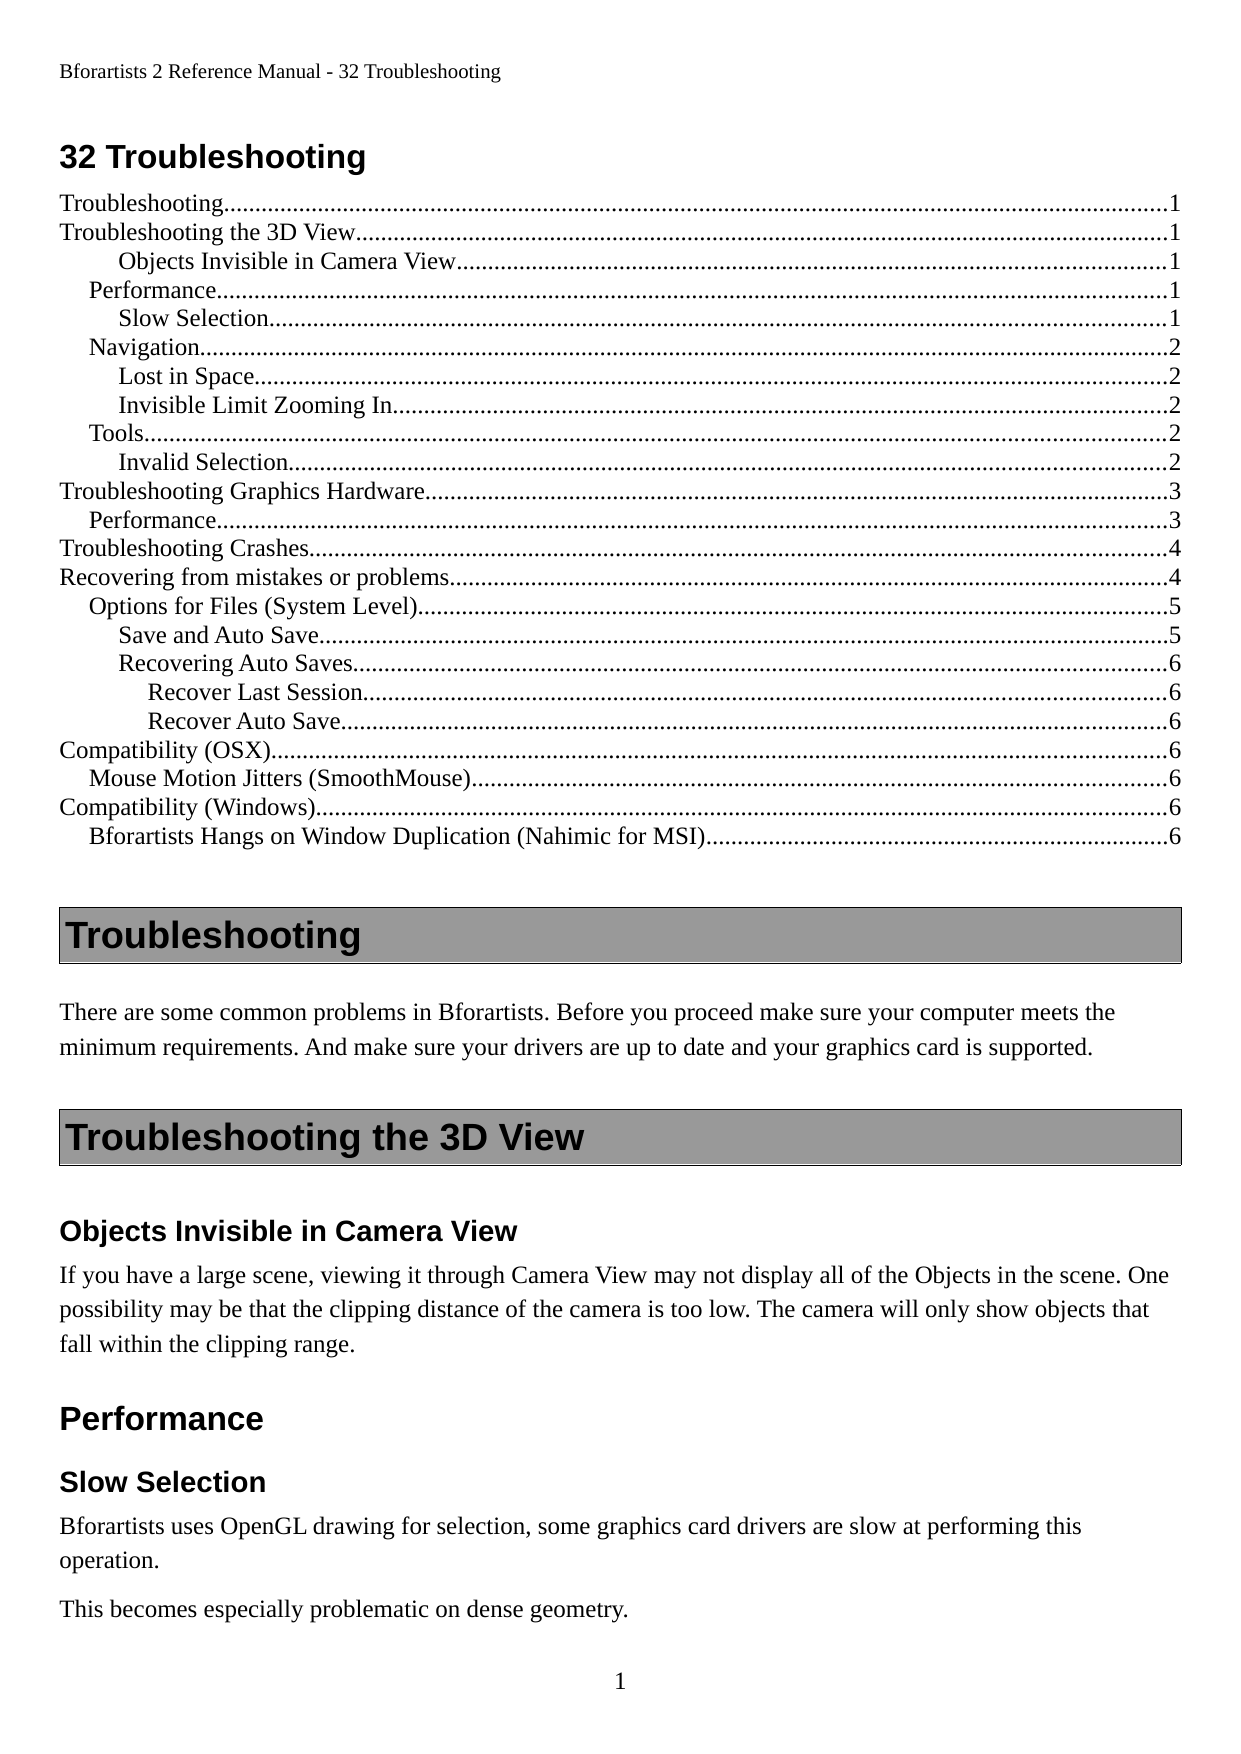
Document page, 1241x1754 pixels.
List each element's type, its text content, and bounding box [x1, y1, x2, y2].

text Tools 2 [88, 418, 1181, 447]
text Recovering from mistakes or problems 4 [59, 562, 1181, 591]
text Performance 1 [88, 275, 1181, 303]
text Invalid Selection 2 [118, 447, 1181, 476]
text Objects Invisible in Camera View 1 [118, 246, 1181, 275]
subtitle Objects Invisible in Camera View [59, 1214, 1181, 1247]
text Navigation 2 [88, 332, 1181, 361]
text Troubleshooting Graphics Hardware 3 [59, 476, 1181, 505]
text Troubleshooting the 3D View 1 [59, 217, 1181, 246]
text If you have a large scene, viewing it through Camera View may not display all of the Objects in the scene. One possibility may be that the clipping distance of the camera is too low. The camera will only show objects that fall within the clipping range. [59, 1260, 1181, 1358]
text Recovering Auto Saves 6 [118, 648, 1181, 677]
text Recover Auto Save 6 [147, 706, 1181, 735]
text Save and Auto Save 5 [118, 620, 1181, 648]
text Recover Last Session 6 [147, 677, 1181, 706]
text Troubleshooting 1 [59, 188, 1181, 217]
text Lost in Space 2 [118, 361, 1181, 390]
text Troubleshooting Crashes 4 [59, 533, 1181, 562]
text Compatibility (Windows) 6 [59, 792, 1181, 821]
text Bforartists Hangs on Window Duplication (Nahimic for MSI) 6 [88, 821, 1181, 850]
text Mouse Motion Jitters (SmoothMouse) 6 [88, 763, 1181, 792]
text There are some common problems in Bforartists. Before you proceed make sure your computer meets the minimum requirements. And make sure your drivers are up to date and your graphics card is supported. [59, 997, 1181, 1060]
text Invisible Limit Zooming In 2 [118, 390, 1181, 418]
subtitle Performance [59, 1399, 1181, 1437]
subtitle 32 Troubleshooting [59, 138, 1181, 176]
table_header Troubleshooting the 3D View [60, 1110, 1181, 1164]
table_header Troubleshooting [60, 908, 1181, 962]
subtitle Slow Selection [59, 1464, 1181, 1498]
text Performance 3 [88, 505, 1181, 533]
text This becomes especially problematic on dense geometry. [59, 1594, 1181, 1623]
text Slow Selection 1 [118, 303, 1181, 332]
text Options for Files (System Level) 5 [88, 591, 1181, 620]
text Compatibility (OSX) 6 [59, 735, 1181, 763]
text Bforartists uses OpenGL drawing for selection, some graphics card drivers are slow at performing this operation. [59, 1511, 1181, 1574]
